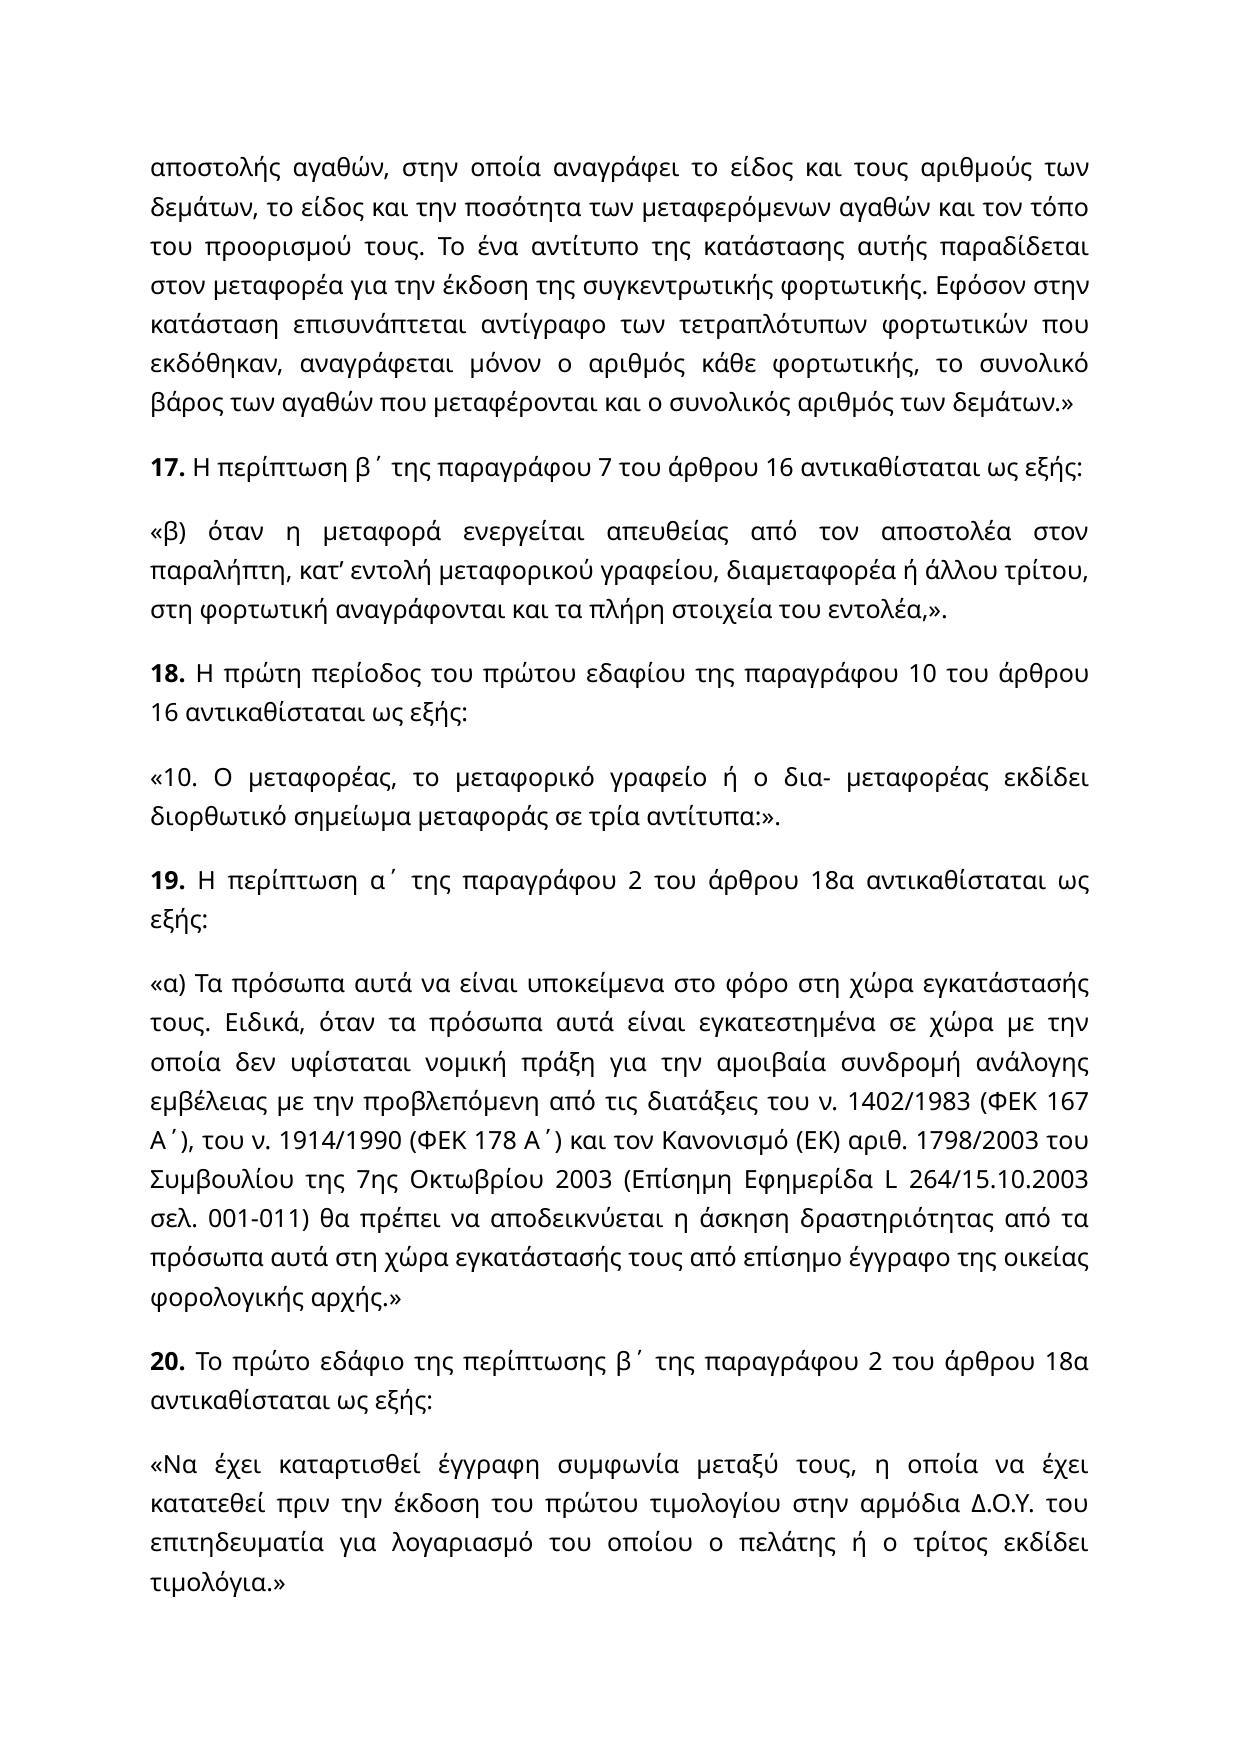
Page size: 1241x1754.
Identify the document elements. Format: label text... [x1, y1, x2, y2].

text 18. Η πρώτη περίοδος του πρώτου εδαφίου της παραγράφου 10 του άρθρου 16 αντικαθίσταται ως εξής: [150, 656, 1090, 729]
text 17. Η περίπτωση β΄ της παραγράφου 7 του άρθρου 16 αντικαθίσταται ως εξής: [150, 449, 1090, 483]
text «10. Ο μεταφορέας, το μεταφορικό γραφείο ή ο δια- μεταφορέας εκδίδει διορθωτικό σημείωμα μεταφοράς σε τρία αντίτυπα:». [150, 759, 1090, 832]
text αποστολής αγαθών, στην οποία αναγράφει το είδος και τους αριθμούς των δεμάτων, το είδος και την ποσότητα των μεταφερόμενων αγαθών και τον τόπο του προορισμού τους. Το ένα αντίτυπο της κατάστασης αυτής παραδίδεται στον μεταφορέα για την έκδοση της συγκεντρωτικής φορτωτικής. Εφόσον στην κατάσταση επισυνάπτεται αντίγραφο των τετραπλότυπων φορτωτικών που εκδόθηκαν, αναγράφεται μόνον ο αριθμός κάθε φορτωτικής, το συνολικό βάρος των αγαθών που μεταφέρονται και ο συνολικός αριθμός των δεμάτων.» [150, 150, 1090, 419]
text «β) όταν η μεταφορά ενεργείται απευθείας από τον αποστολέα στον παραλήπτη, κατ’ εντολή μεταφορικού γραφείου, διαμεταφορέα ή άλλου τρίτου, στη φορτωτική αναγράφονται και τα πλήρη στοιχεία του εντολέα,». [150, 513, 1090, 626]
text 19. Η περίπτωση α΄ της παραγράφου 2 του άρθρου 18α αντικαθίσταται ως εξής: [150, 862, 1090, 936]
text «Να έχει καταρτισθεί έγγραφη συμφωνία μεταξύ τους, η οποία να έχει κατατεθεί πριν την έκδοση του πρώτου τιμολογίου στην αρμόδια Δ.Ο.Υ. του επιτηδευματία για λογαριασμό του οποίου ο πελάτης ή ο τρίτος εκδίδει τιμολόγια.» [150, 1447, 1090, 1598]
text «α) Τα πρόσωπα αυτά να είναι υποκείμενα στο φόρο στη χώρα εγκατάστασής τους. Ειδικά, όταν τα πρόσωπα αυτά είναι εγκατεστημένα σε χώρα με την οποία δεν υφίσταται νομική πράξη για την αμοιβαία συνδρομή ανάλογης εμβέλειας με την προβλεπόμενη από τις διατάξεις του ν. 1402/1983 (ΦΕΚ 167 A΄), του ν. 1914/1990 (ΦΕΚ 178 A΄) και τον Κανονισμό (ΕΚ) αριθ. 1798/2003 του Συμβουλίου της 7ης Οκτωβρίου 2003 (Επίσημη Εφημερίδα L 264/15.10.2003 σελ. 001-011) θα πρέπει να αποδεικνύεται η άσκηση δραστηριότητας από τα πρόσωπα αυτά στη χώρα εγκατάστασής τους από επίσημο έγγραφο της οικείας φορολογικής αρχής.» [150, 966, 1090, 1313]
text 20. Το πρώτο εδάφιο της περίπτωσης β΄ της παραγράφου 2 του άρθρου 18α αντικαθίσταται ως εξής: [150, 1343, 1090, 1417]
